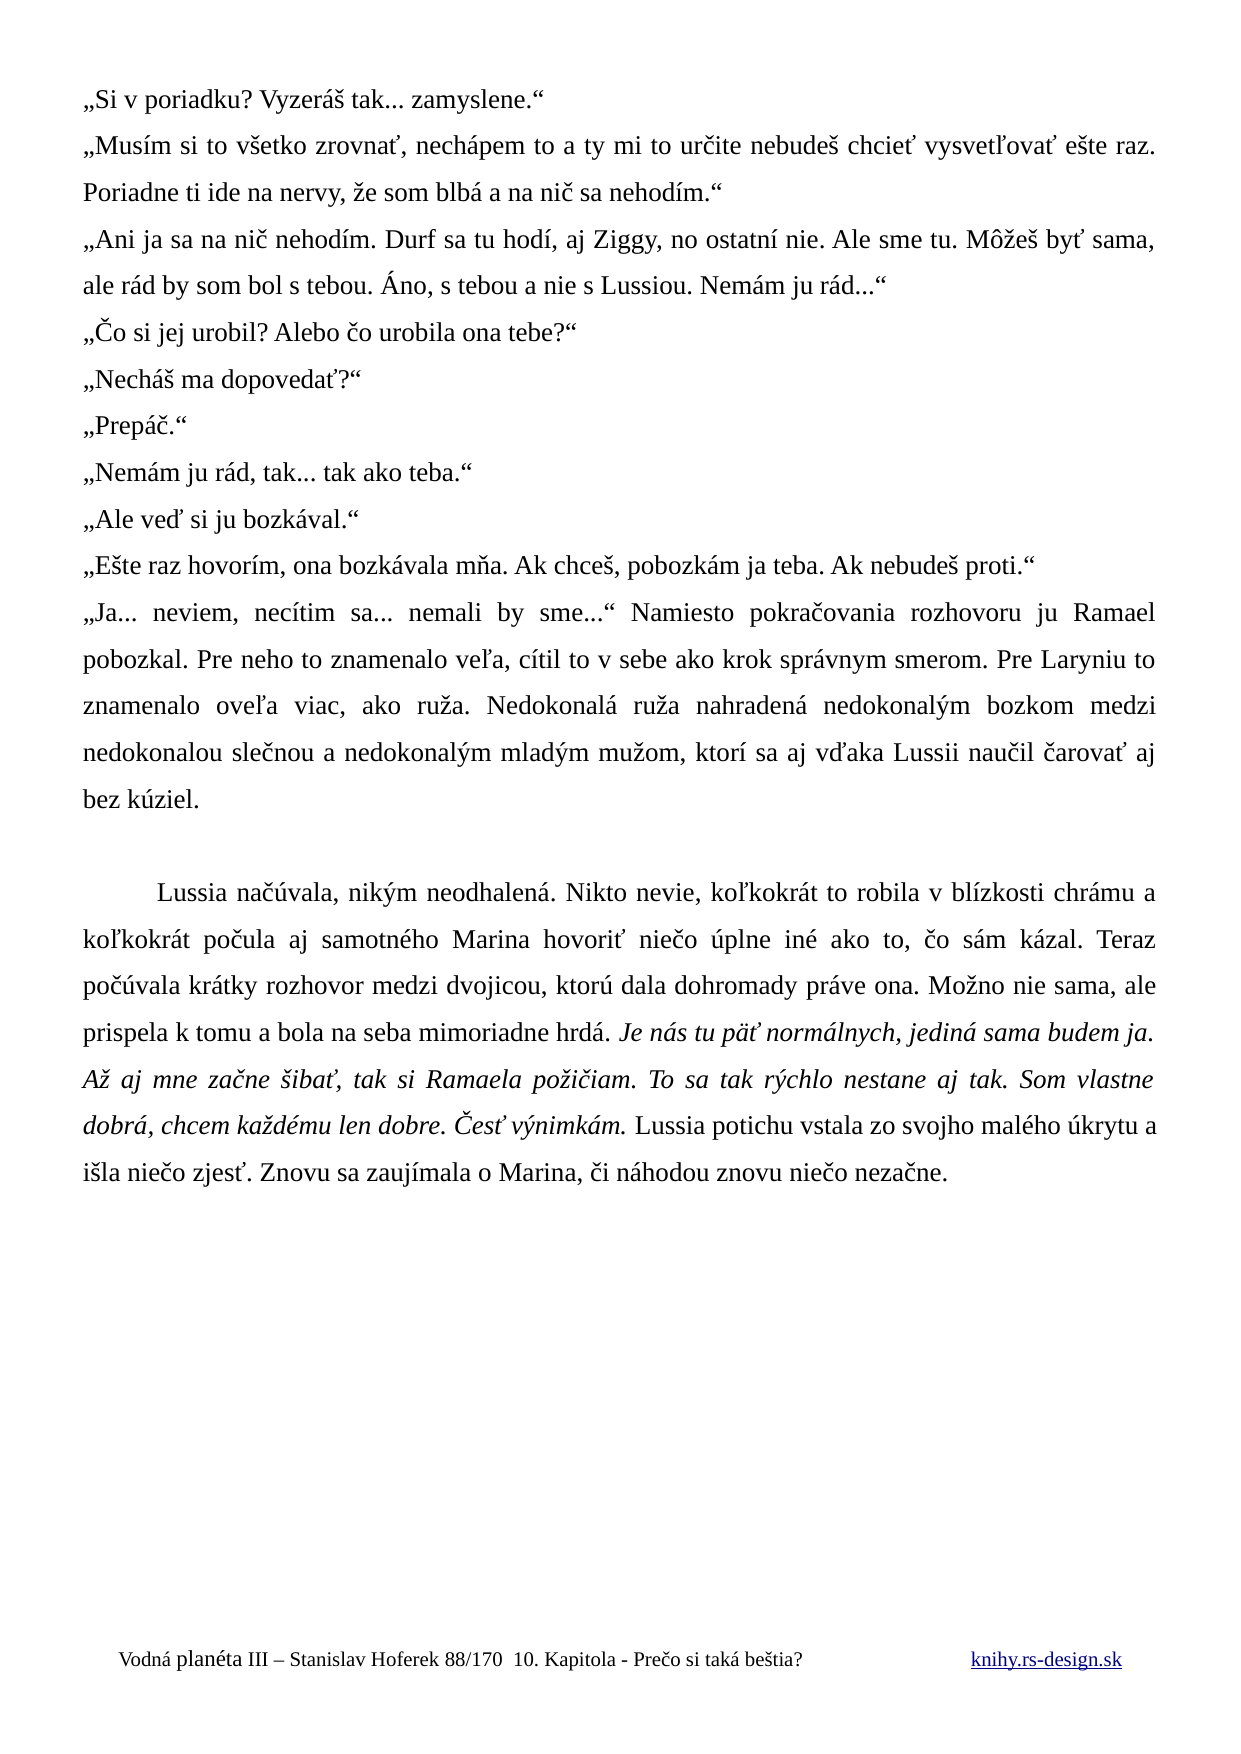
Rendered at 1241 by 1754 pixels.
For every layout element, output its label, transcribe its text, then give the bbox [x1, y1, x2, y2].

text „Necháš ma dopovedať?“ [83, 363, 1157, 394]
text „Si v poriadku? Vyzeráš tak... zamyslene.“ [83, 83, 1157, 114]
text „Nemám ju rád, tak... tak ako teba.“ [83, 456, 1157, 487]
text „Ale veď si ju bozkával.“ [83, 503, 1157, 534]
text „Ja... neviem, necítim sa... nemali by sme...“ Namiesto pokračovania rozhovoru ju Ramael pobozkal. Pre neho to znamenalo veľa, cítil to v sebe ako krok správnym smerom. Pre Laryniu to znamenalo oveľa viac, ako ruža. Nedokonalá ruža nahradená nedokonalým bozkom medzi nedokonalou slečnou a nedokonalým mladým mužom, ktorí sa aj vďaka Lussii naučil čarovať aj bez kúziel. [83, 596, 1157, 814]
text Lussia načúvala, nikým neodhalená. Nikto nevie, koľkokrát to robila v blízkosti chrámu a koľkokrát počula aj samotného Marina hovoriť niečo úplne iné ako to, čo sám kázal. Teraz počúvala krátky rozhovor medzi dvojicou, ktorú dala dohromady práve ona. Možno nie sama, ale prispela k tomu a bola na seba mimoriadne hrdá. Je nás tu päť normálnych, jediná sama budem ja. Až aj mne začne šibať, tak si Ramaela požičiam. To sa tak rýchlo nestane aj tak. Som vlastne dobrá, chcem každému len dobre. Česť výnimkám. Lussia potichu vstala zo svojho malého úkrytu a išla niečo zjesť. Znovu sa zaujímala o Marina, či náhodou znovu niečo nezačne. [83, 876, 1157, 1187]
text „Ešte raz hovorím, ona bozkávala mňa. Ak chceš, pobozkám ja teba. Ak nebudeš proti.“ [83, 549, 1157, 581]
text „Čo si jej urobil? Alebo čo urobila ona tebe?“ [83, 316, 1157, 347]
text „Musím si to všetko zrovnať, nechápem to a ty mi to určite nebudeš chcieť vysvetľovať ešte raz. Poriadne ti ide na nervy, že som blbá a na nič sa nehodím.“ [83, 129, 1157, 207]
text „Prepáč.“ [83, 409, 1157, 441]
text „Ani ja sa na nič nehodím. Durf sa tu hodí, aj Ziggy, no ostatní nie. Ale sme tu. Môžeš byť sama, ale rád by som bol s tebou. Áno, s tebou a nie s Lussiou. Nemám ju rád...“ [83, 223, 1157, 301]
